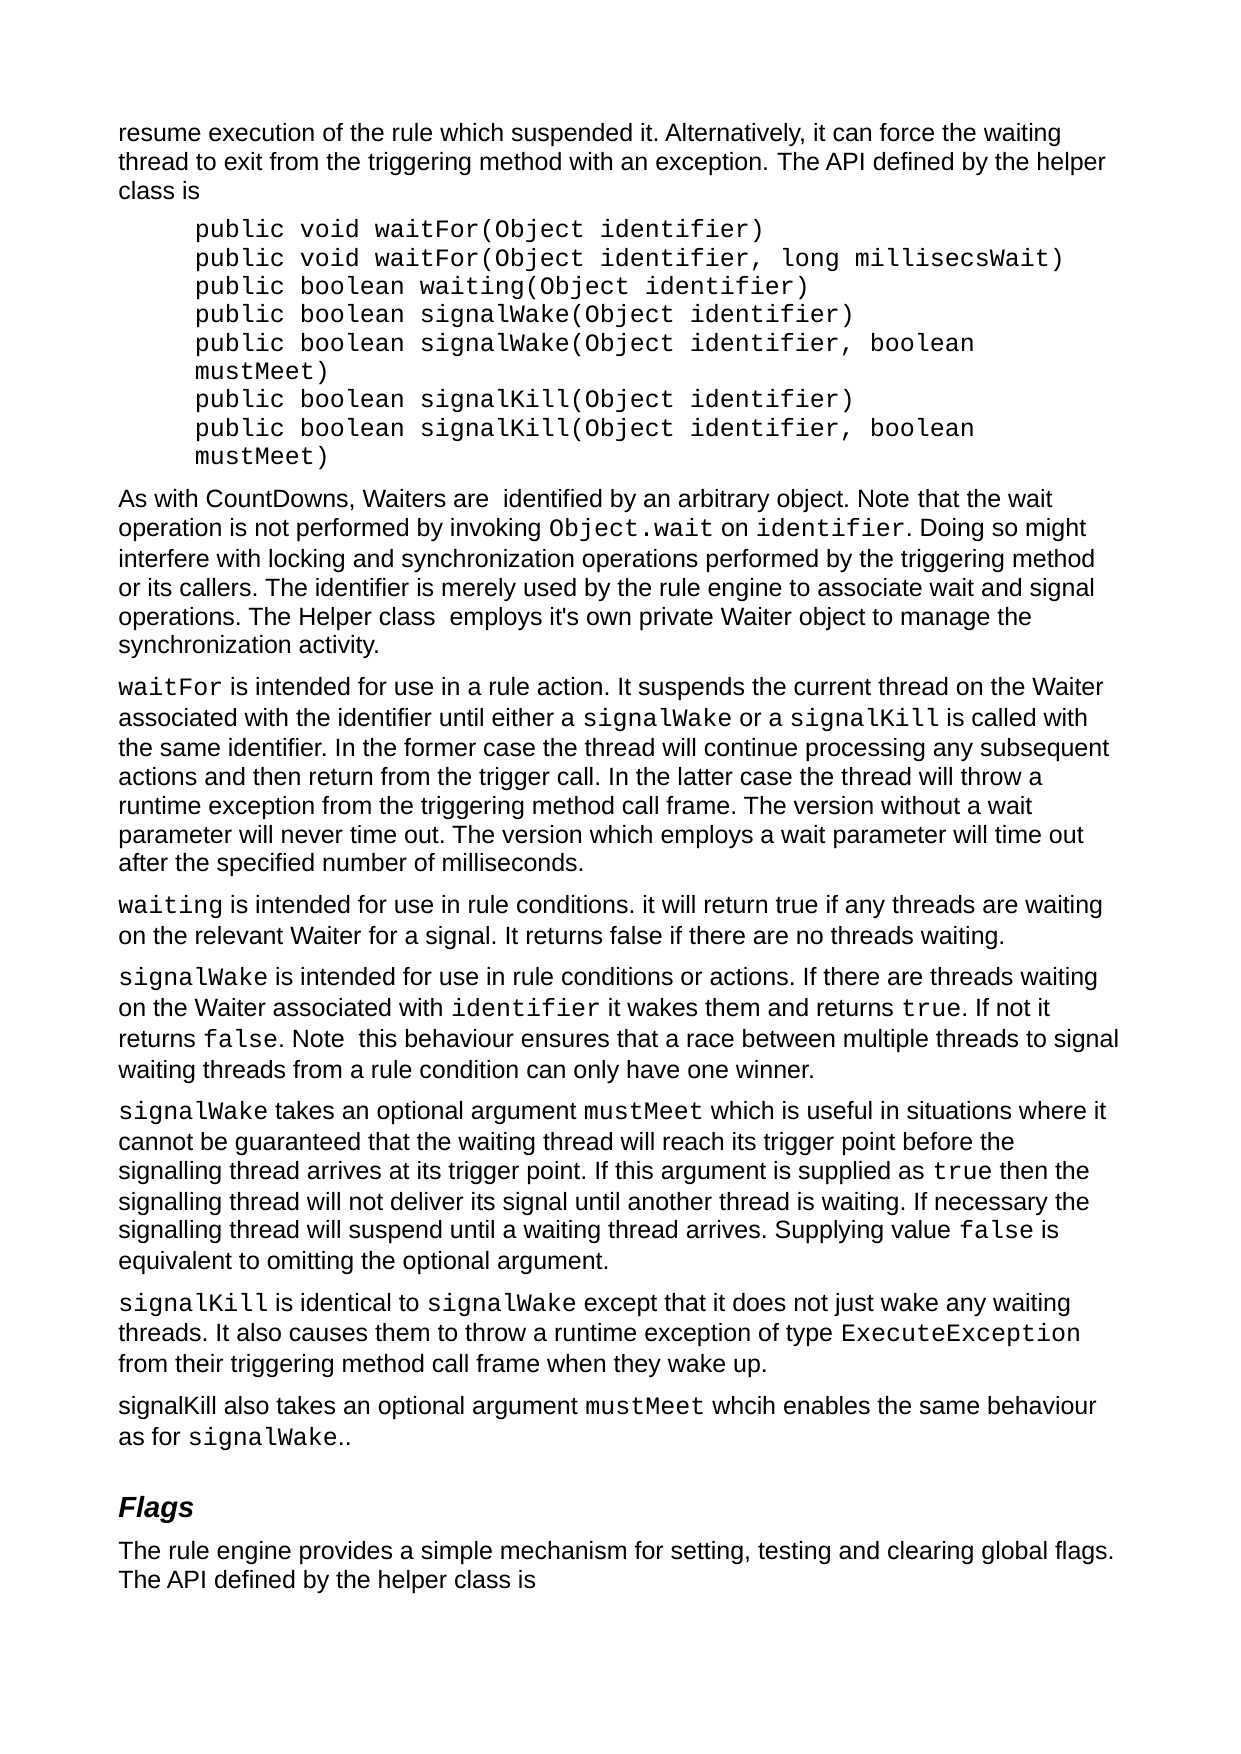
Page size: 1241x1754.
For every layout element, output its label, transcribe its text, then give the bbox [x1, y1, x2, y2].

text The rule engine provides a simple mechanism for setting, testing and clearing global flags. The API defined by the helper class is [118, 1536, 1122, 1593]
subtitle Flags [118, 1490, 1122, 1523]
text signalWake is intended for use in rule conditions or actions. If there are threads waiting on the Waiter associated with identifier it wakes them and returns true. If not it returns false. Note this behaviour ensures that a race between multiple threads to signal waiting threads from a rule condition can only have one winner. [118, 962, 1122, 1083]
text waiting is intended for use in rule conditions. it will return true if any threads are waiting on the relevant Waiter for a signal. It returns false if there are no threads waiting. [118, 890, 1122, 949]
text signalKill also takes an optional argument mustMeet whcih enables the same behaviour as for signalWake.. [118, 1391, 1122, 1452]
text public void waitFor(Object identifier) public void waitFor(Object identifier, long millisecsWait) public boolean waiting(Object identifier) public boolean signalWake(Object identifier) public boolean signalWake(Object identifier, boolean mustMeet) public boolean signalKill(Object identifier) public boolean signalKill(Object identifier, boolean mustMeet) [194, 217, 1122, 472]
text As with CountDowns, Waiters are identified by an arbitrary object. Note that the wait operation is not performed by invoking Object.wait on identifier. Doing so might interfere with locking and synchronization operations performed by the triggering method or its callers. The identifier is merely used by the rule engine to associate wait and signal operations. The Helper class employs it's own private Waiter object to manage the synchronization activity. [118, 484, 1122, 659]
text signalWake takes an optional argument mustMeet which is useful in situations where it cannot be guaranteed that the waiting thread will reach its trigger point before the signalling thread arrives at its trigger point. If this argument is supplied as true then the signalling thread will not deliver its signal until another thread is waiting. If necessary the signalling thread will suspend until a waiting thread arrives. Supplying value false is equivalent to omitting the optional argument. [118, 1096, 1122, 1275]
text waitFor is intended for use in a rule action. It suspends the current thread on the Waiter associated with the identifier until either a signalWake or a signalKill is called with the same identifier. In the former case the thread will continue processing any subsequent actions and then return from the trigger call. In the latter case the thread will throw a runtime exception from the triggering method call frame. The version without a wait parameter will never time out. The version which employs a wait parameter will time out after the specified number of milliseconds. [118, 672, 1122, 877]
text resume execution of the rule which suspended it. Alternatively, it can force the waiting thread to exit from the triggering method with an exception. The API defined by the helper class is [118, 118, 1122, 204]
text signalKill is identical to signalWake except that it does not just wake any waiting threads. It also causes them to throw a runtime exception of type ExecuteException from their triggering method call frame when they wake up. [118, 1287, 1122, 1378]
